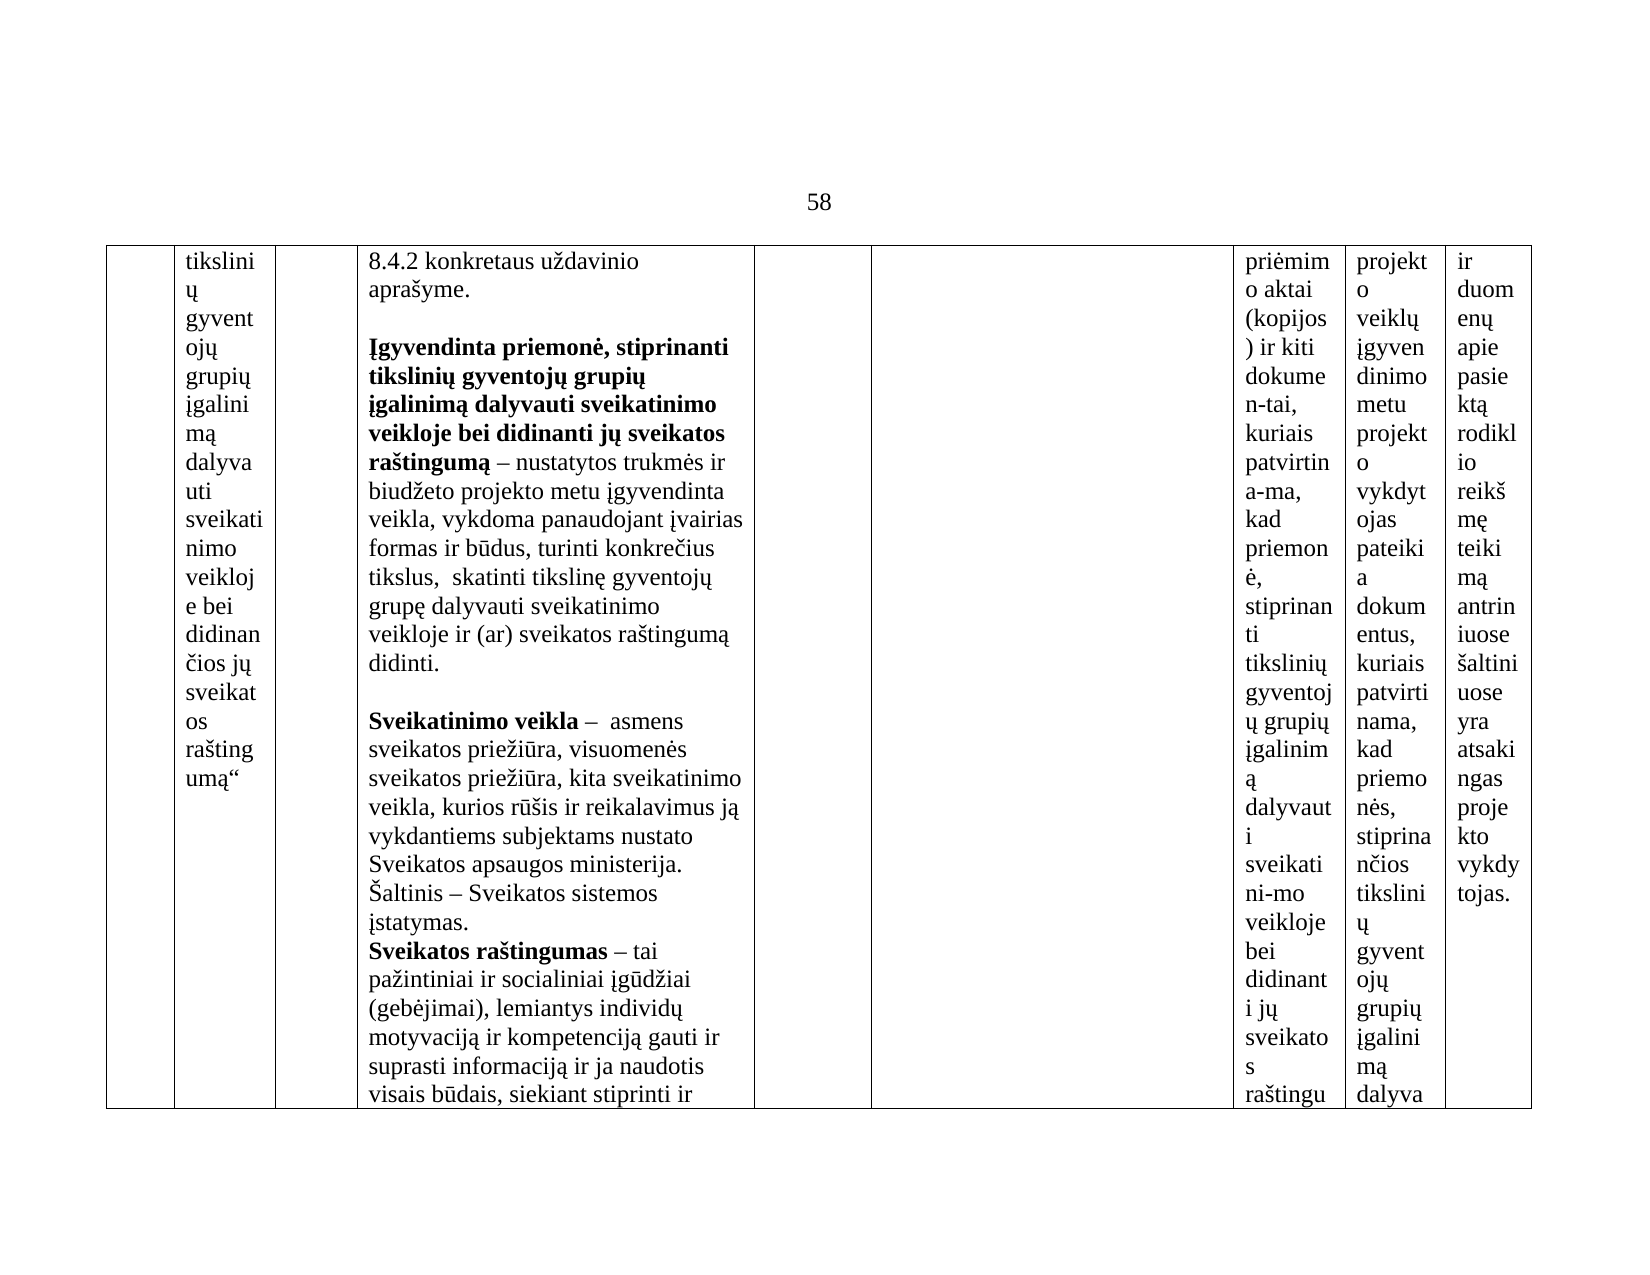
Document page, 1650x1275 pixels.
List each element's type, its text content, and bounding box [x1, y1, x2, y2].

table_cell tikslinių gyventojų grupių įgalinimą dalyvauti sveikatinimo veikloje bei didinančios jų sveikatos raštingumą“ [175, 246, 275, 1108]
table_cell projekto veiklų įgyvendinimo metu projekto vykdytojas pateikia dokumentus, kuriais patvirtinama, kad priemonės, stiprinančios tikslinių gyventojų grupių įgalinimą dalyva [1346, 246, 1445, 1108]
table_cell [276, 246, 357, 1108]
table_cell [755, 246, 871, 1108]
table_cell [107, 246, 174, 1108]
table_cell priėmimo aktai (kopijos) ir kiti dokumen-tai, kuriais patvirtina-ma, kad priemonė, stiprinanti tikslinių gyventojų grupių įgalinimą dalyvauti sveikatini-mo veikloje bei didinanti jų sveikatos raštingu [1234, 246, 1345, 1108]
table_cell 8.4.2 konkretaus uždavinio aprašyme. Įgyvendinta priemonė, stiprinanti tikslinių gyventojų grupių įgalinimą dalyvauti sveikatinimo veikloje bei didinanti jų sveikatos raštingumą – nustatytos trukmės ir biudžeto projekto metu įgyvendinta veikla, vykdoma panaudojant įvairias formas ir būdus, turinti konkrečius tikslus, skatinti tikslinę gyventojų grupę dalyvauti sveikatinimo veikloje ir (ar) sveikatos raštingumą didinti. Sveikatinimo veikla – asmens sveikatos priežiūra, visuomenės sveikatos priežiūra, kita sveikatinimo veikla, kurios rūšis ir reikalavimus ją vykdantiems subjektams nustato Sveikatos apsaugos ministerija. Šaltinis – Sveikatos sistemos įstatymas. Sveikatos raštingumas – tai pažintiniai ir socialiniai įgūdžiai (gebėjimai), lemiantys individų motyvaciją ir kompetenciją gauti ir suprasti informaciją ir ja naudotis visais būdais, siekiant stiprinti ir [358, 246, 754, 1108]
table_cell [872, 246, 1233, 1108]
table_cell ir duomenų apie pasiektą rodiklio reikšmę teikimą antriniuose šaltiniuose yra atsakingas projekto vykdytojas. [1446, 246, 1531, 1108]
